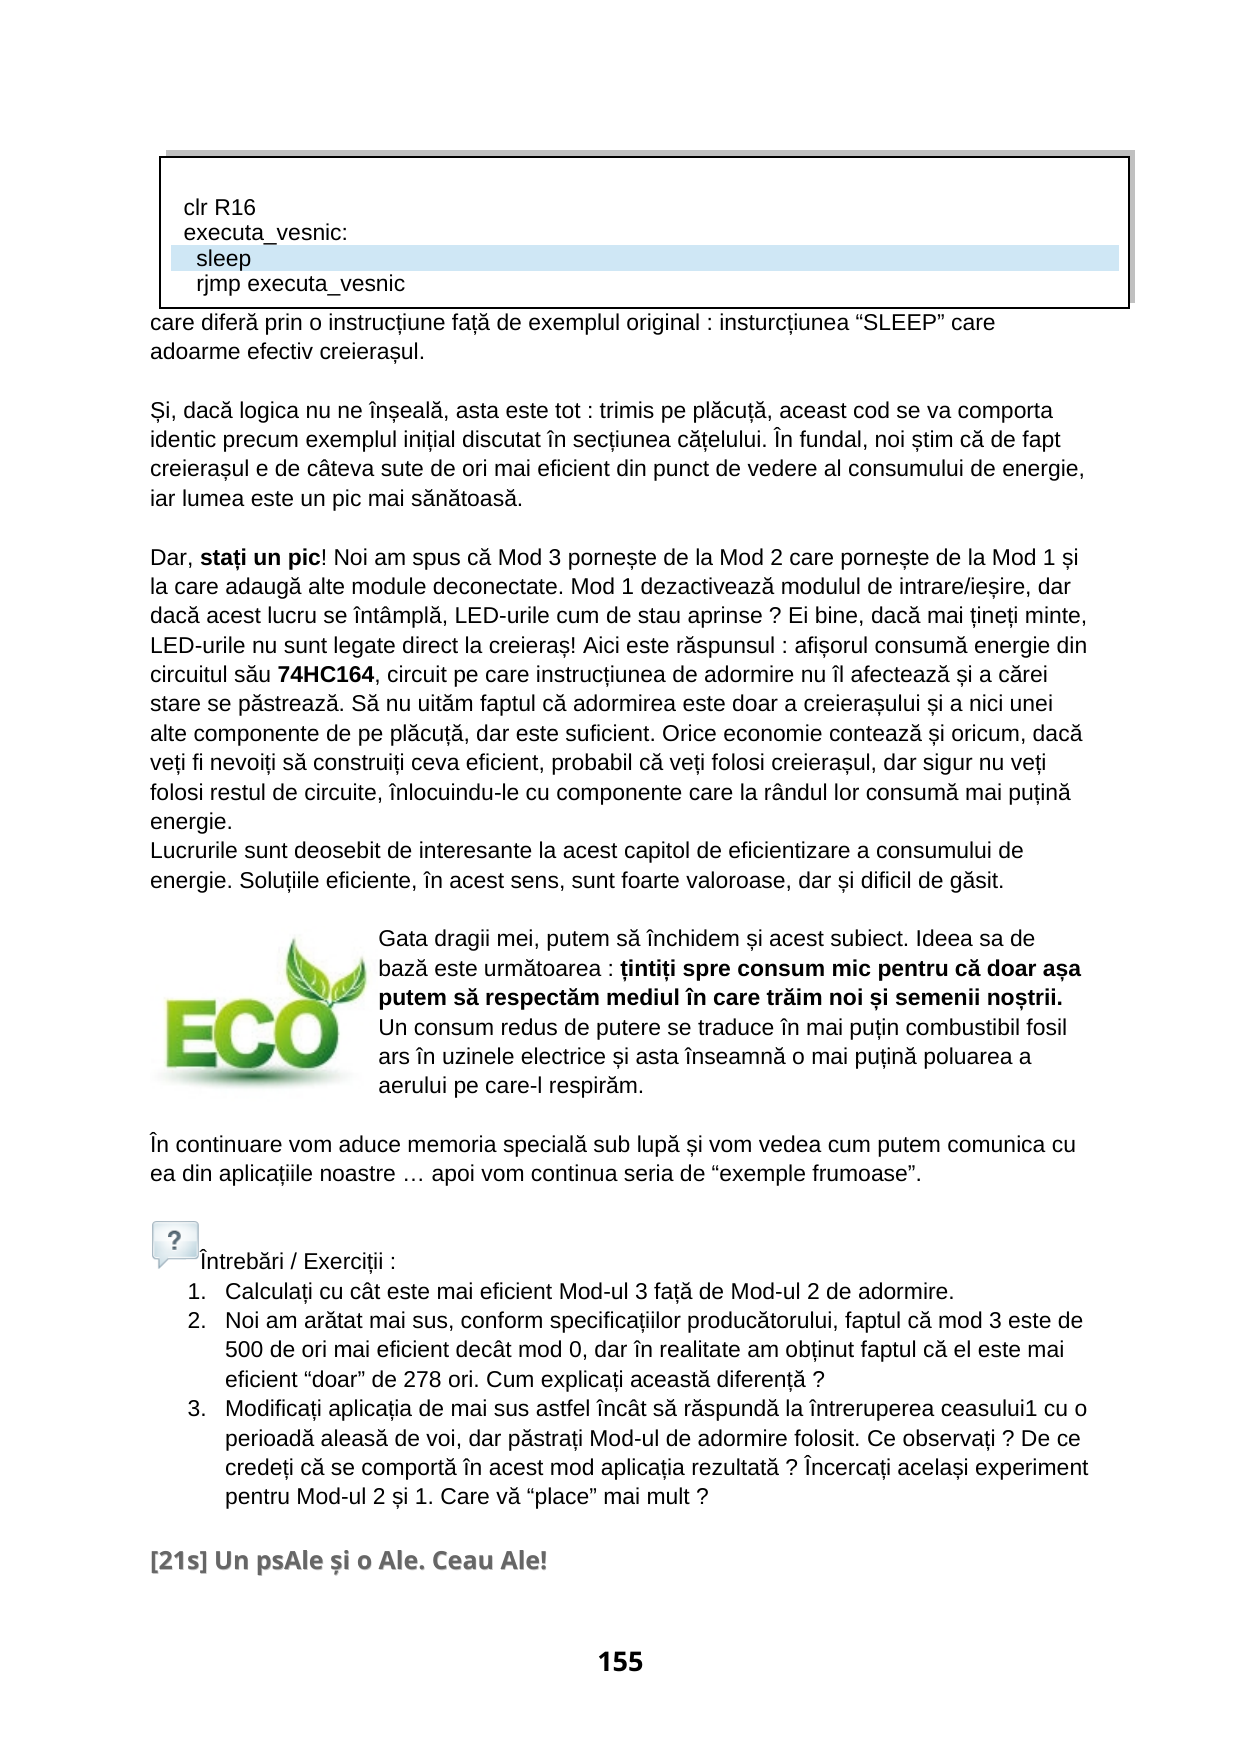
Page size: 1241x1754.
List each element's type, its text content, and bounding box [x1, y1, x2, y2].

text Lucrurile sunt deosebit de interesante la acest capitol de eficientizare a consumului de energie. Soluțiile eficiente, în acest sens, sunt foarte valoroase, dar și dificil de găsit. [150, 838, 1091, 893]
table_header clr R16 executa_vesnic: sleep rjmp executa_vesnic [161, 158, 1128, 307]
list Noi am arătat mai sus, conform specificațiilor producătorului, faptul că mod 3 este de 500 de ori mai eficient decât mod 0, dar în realitate am obținut faptul că el este mai eficient “doar” de 278 ori. Cum explicați această diferență ? [187, 1308, 1091, 1392]
text Dar, stați un pic! Noi am spus că Mod 3 pornește de la Mod 2 care pornește de la Mod 1 și la care adaugă alte module deconectate. Mod 1 dezactivează modulul de intrare/ieșire, dar dacă acest lucru se întâmplă, LED-urile cum de stau aprinse ? Ei bine, dacă mai țineți minte, LED-urile nu sunt legate direct la creieraș! Aici este răspunsul : afișorul consumă energie din circuitul său 74HC164, circuit pe care instrucțiunea de adormire nu îl afectează și a cărei stare se păstrează. Să nu uităm faptul că adormirea este doar a creierașului și a nici unei alte componente de pe plăcuță, dar este suficient. Orice economie contează și oricum, dacă veți fi nevoiți să construiți ceva eficient, probabil că veți folosi creierașul, dar sigur nu veți folosi restul de circuite, înlocuindu-le cu componente care la rândul lor consumă mai puțină energie. [150, 544, 1091, 834]
text Gata dragii mei, putem să închidem și acest subiect. Ideea sa de bază este următoarea : țintiți spre consum mic pentru că doar așa putem să respectăm mediul în care trăim noi și semenii noștrii. Un consum redus de putere se traduce în mai puțin combustibil fosil ars în uzinele electrice și asta înseamnă o mai puțină poluarea a aerului pe care-l respirăm. [379, 926, 1091, 1098]
subtitle [21s] Un psAle și o Ale. Ceau Ale! [150, 1543, 1091, 1577]
picture [150, 926, 379, 1103]
text Și, dacă logica nu ne înșeală, asta este tot : trimis pe plăcuță, aceast cod se va comporta identic precum exemplul inițial discutat în secțiunea cățelului. În fundal, noi știm că de fapt creierașul e de câteva sute de ori mai eficient din punct de vedere al consumului de energie, iar lumea este un pic mai sănătoasă. [150, 397, 1091, 511]
text Întrebări / Exerciții : [150, 1246, 1091, 1275]
picture [150, 1219, 200, 1270]
list Modificați aplicația de mai sus astfel încât să răspundă la întreruperea ceasului1 cu o perioadă aleasă de voi, dar păstrați Mod-ul de adormire folosit. Ce observați ? De ce credeți că se comportă în acest mod aplicația rezultată ? Încercați același experiment pentru Mod-ul 2 și 1. Care vă “place” mai mult ? [187, 1396, 1091, 1510]
text care diferă prin o instrucțiune față de exemplul original : insturcțiunea “SLEEP” care adoarme efectiv creierașul. [150, 309, 1091, 364]
text În continuare vom aduce memoria specială sub lupă și vom vedea cum putem comunica cu ea din aplicațiile noastre … apoi vom continua seria de “exemple frumoase”. [150, 1132, 1091, 1187]
list Calculați cu cât este mai eficient Mod-ul 3 față de Mod-ul 2 de adormire. [187, 1278, 1091, 1304]
